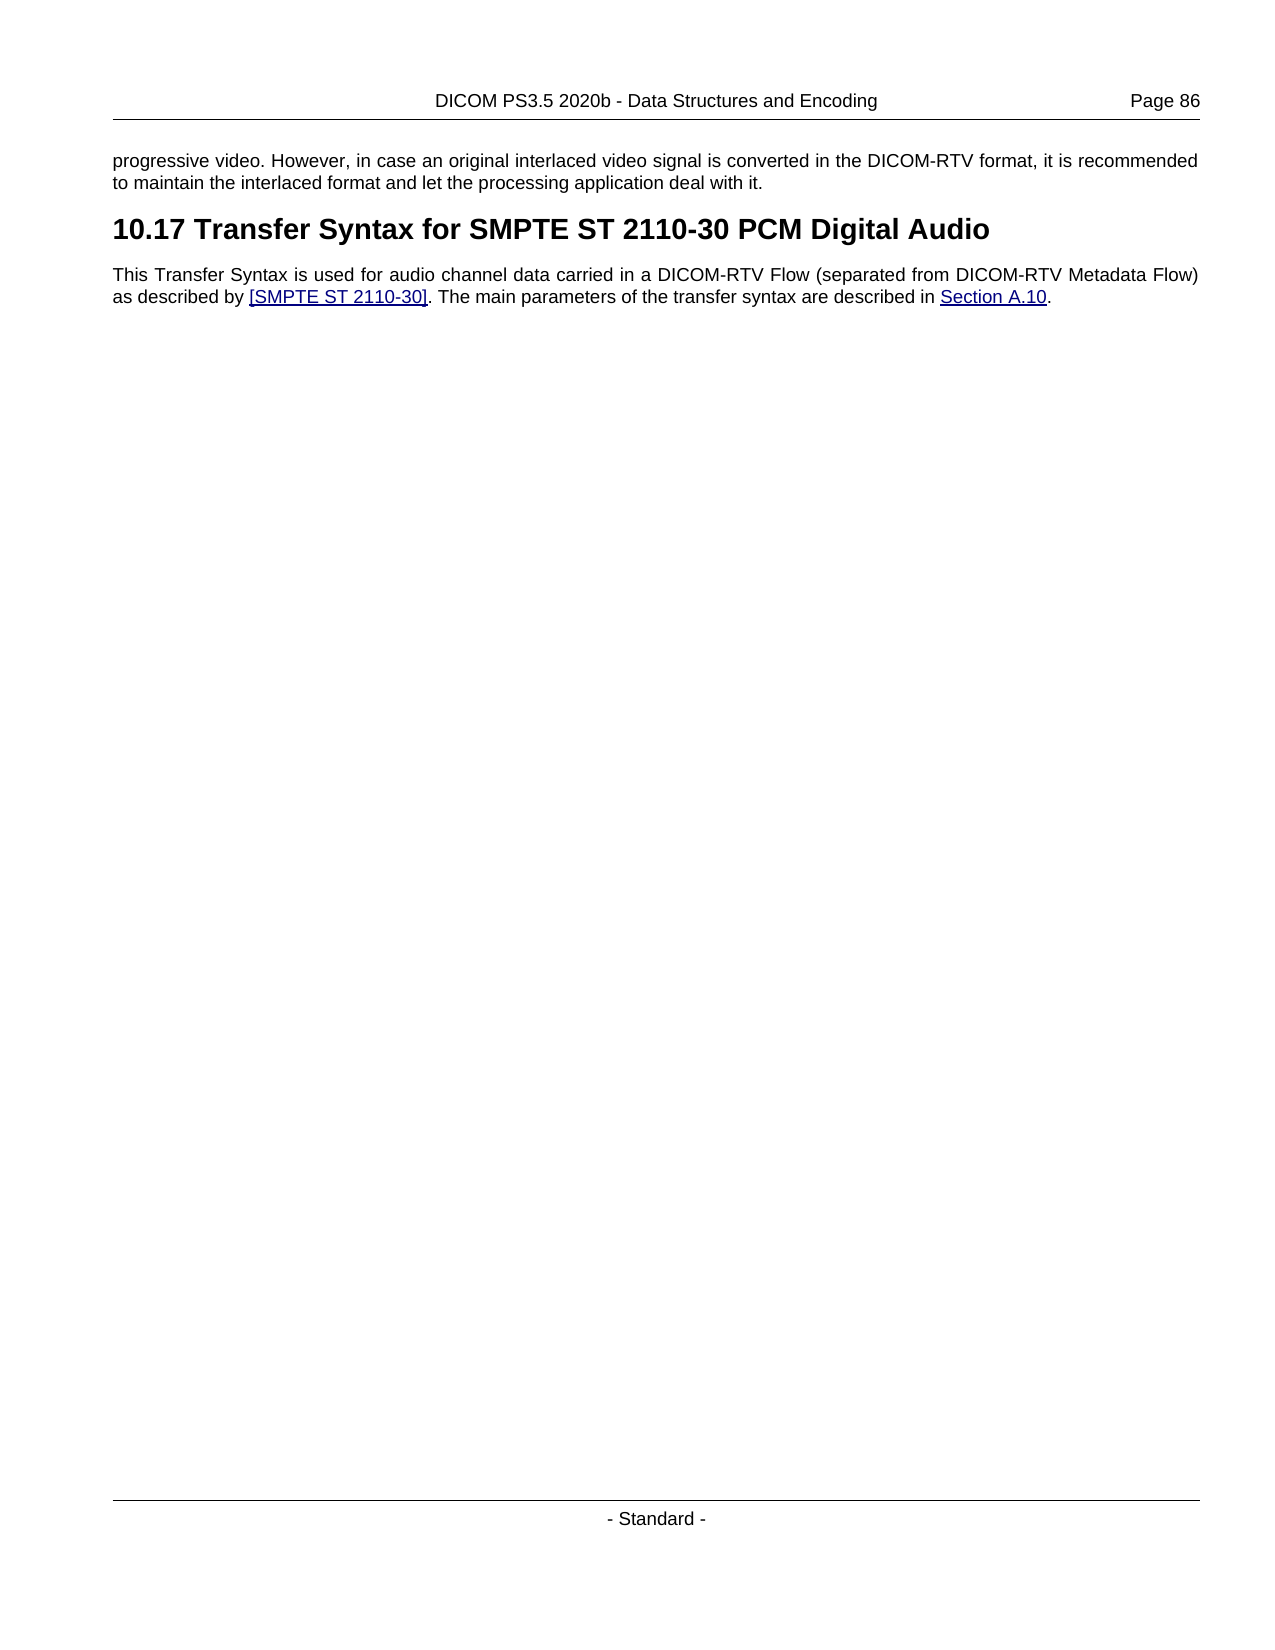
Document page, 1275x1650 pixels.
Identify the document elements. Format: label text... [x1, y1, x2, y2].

text 10.17 Transfer Syntax for SMPTE ST 2110-30 PCM Digital Audio [112, 212, 1200, 245]
text This Transfer Syntax is used for audio channel data carried in a DICOM-RTV Flow (separated from DICOM-RTV Metadata Flow) as described by [SMPTE ST 2110-30]. The main parameters of the transfer syntax are described in Section A.10. [112, 264, 1200, 307]
text progressive video. However, in case an original interlaced video signal is converted in the DICOM-RTV format, it is recommended to maintain the interlaced format and let the processing application deal with it. [112, 150, 1200, 193]
